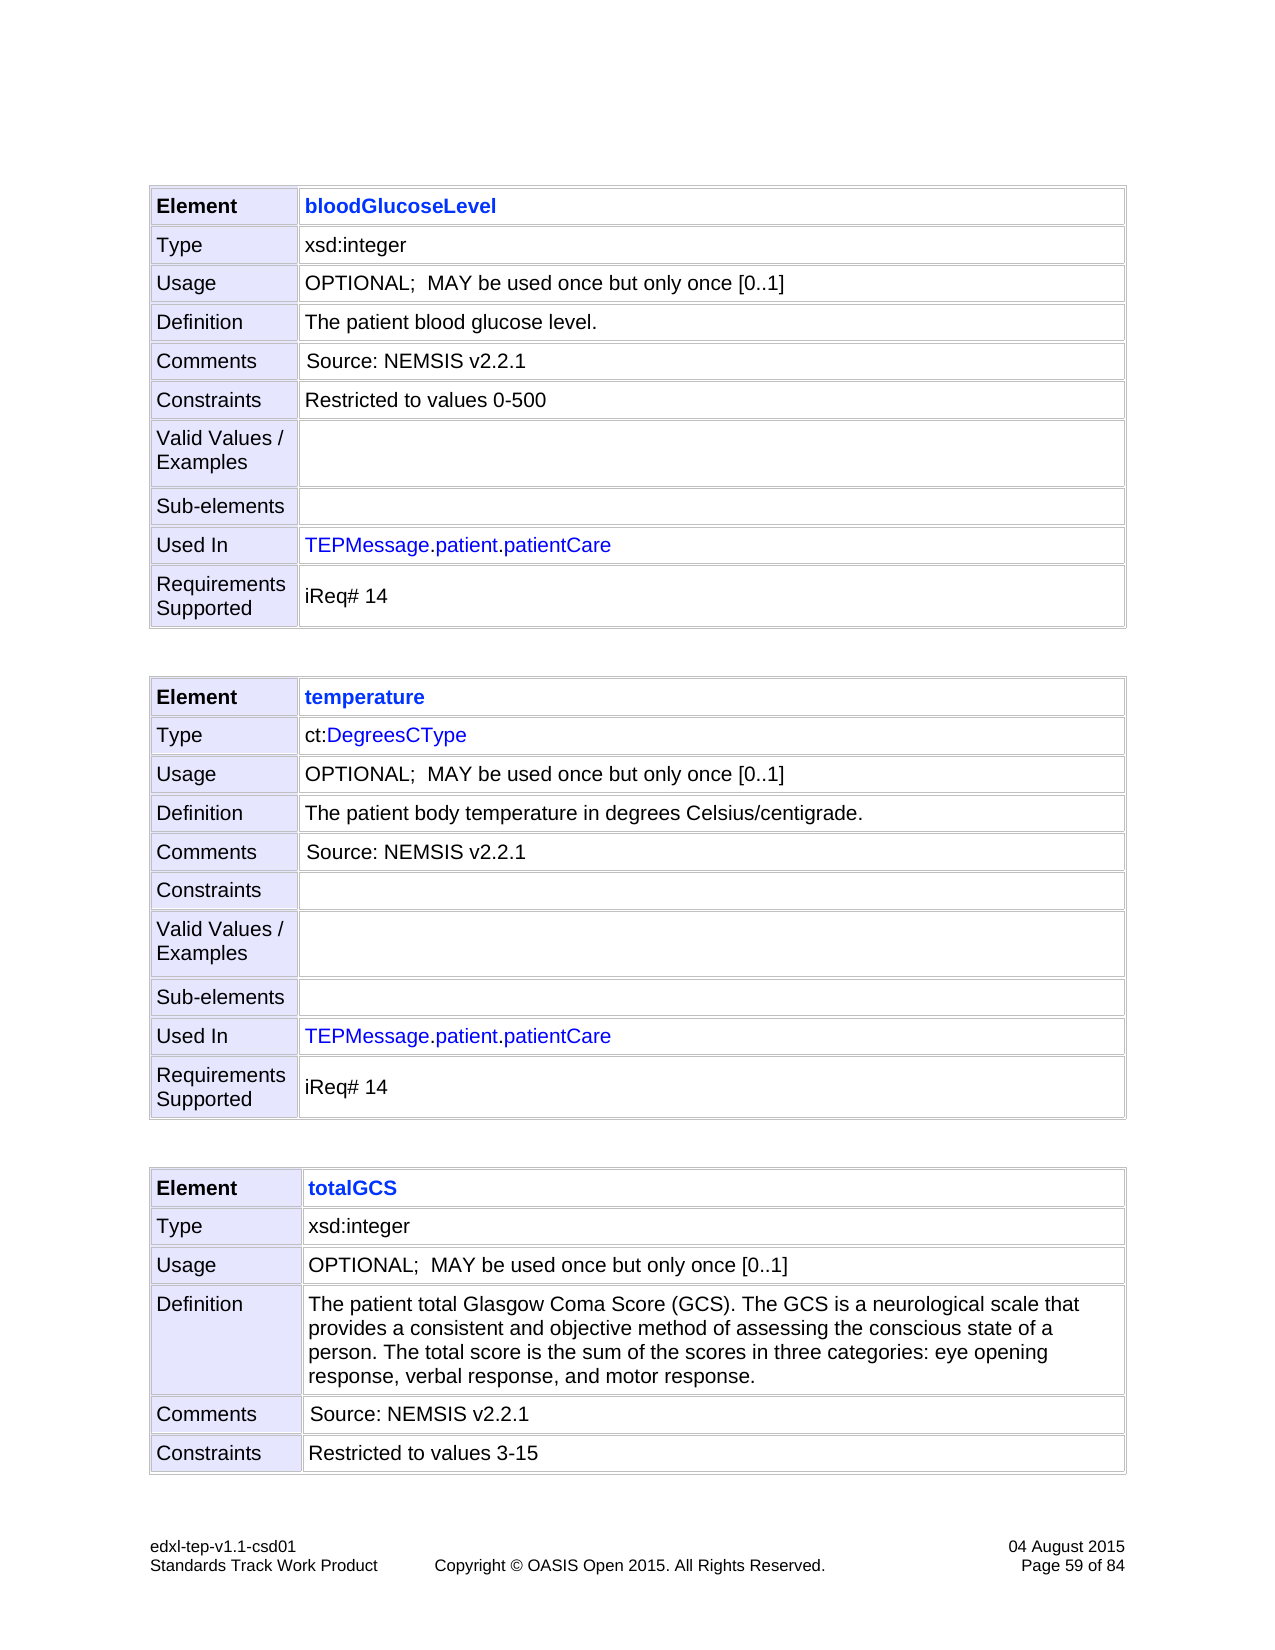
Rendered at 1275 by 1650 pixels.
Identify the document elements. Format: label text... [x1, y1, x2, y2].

table_cell [300, 489, 1124, 524]
table_cell ct:DegreesCType [300, 718, 1124, 753]
table_cell OPTIONAL; MAY be used once but only once [0..1] [300, 757, 1124, 792]
table_cell TEPMessage.patient.patientCare [300, 528, 1124, 563]
table_cell Sub-elements [152, 489, 297, 524]
table_cell [300, 980, 1124, 1015]
table_cell Definition [152, 796, 297, 831]
table_cell OPTIONAL; MAY be used once but only once [0..1] [304, 1248, 1124, 1283]
table_header Element [152, 189, 297, 224]
table_cell Requirements Supported [152, 566, 297, 626]
table_cell xsd:integer [300, 227, 1124, 263]
table_cell [300, 912, 1124, 976]
table_cell Valid Values / Examples [152, 421, 297, 486]
table_cell Constraints [152, 1436, 301, 1471]
table_cell Source: NEMSIS v2.2.1 [304, 1397, 1124, 1432]
table_cell The patient blood glucose level. [300, 305, 1124, 340]
table_header Element [152, 1170, 301, 1206]
table_cell iReq# 14 [300, 566, 1124, 626]
table_cell Usage [152, 1248, 301, 1283]
table_cell The patient body temperature in degrees Celsius/centigrade. [300, 796, 1124, 831]
table_cell OPTIONAL; MAY be used once but only once [0..1] [300, 266, 1124, 301]
table_cell Constraints [152, 382, 297, 418]
table_cell Type [152, 1209, 301, 1244]
table_cell The patient total Glasgow Coma Score (GCS). The GCS is a neurological scale that provides a consistent and objective method of assessing the conscious state of a person. The total score is the sum of the scores in three categories: eye opening response, verbal response, and motor response. [304, 1286, 1124, 1394]
table_cell Sub-elements [152, 980, 297, 1015]
table_cell [300, 421, 1124, 486]
table_cell Type [152, 227, 297, 263]
table_cell Valid Values / Examples [152, 912, 297, 976]
table_cell Used In [152, 1019, 297, 1054]
table_cell TEPMessage.patient.patientCare [300, 1019, 1124, 1054]
table_header totalGCS [304, 1170, 1124, 1206]
table_cell Restricted to values 0-500 [300, 382, 1124, 418]
table_cell Used In [152, 528, 297, 563]
table_cell Source: NEMSIS v2.2.1 [300, 344, 1124, 379]
table_cell Requirements Supported [152, 1057, 297, 1117]
table_cell xsd:integer [304, 1209, 1124, 1244]
table_cell Usage [152, 757, 297, 792]
table_cell Constraints [152, 873, 297, 908]
table_cell Comments [152, 834, 297, 870]
table_cell iReq# 14 [300, 1057, 1124, 1117]
table_cell Restricted to values 3-15 [304, 1436, 1124, 1471]
table_cell Definition [152, 305, 297, 340]
table_header bloodGlucoseLevel [300, 189, 1124, 224]
table_cell Definition [152, 1286, 301, 1394]
table_header temperature [300, 679, 1124, 715]
table_cell Usage [152, 266, 297, 301]
table_cell Comments [152, 344, 297, 379]
table_cell Type [152, 718, 297, 753]
table_header Element [152, 679, 297, 715]
table_cell Comments [152, 1397, 301, 1432]
table_cell Source: NEMSIS v2.2.1 [300, 834, 1124, 870]
table_cell [300, 873, 1124, 908]
